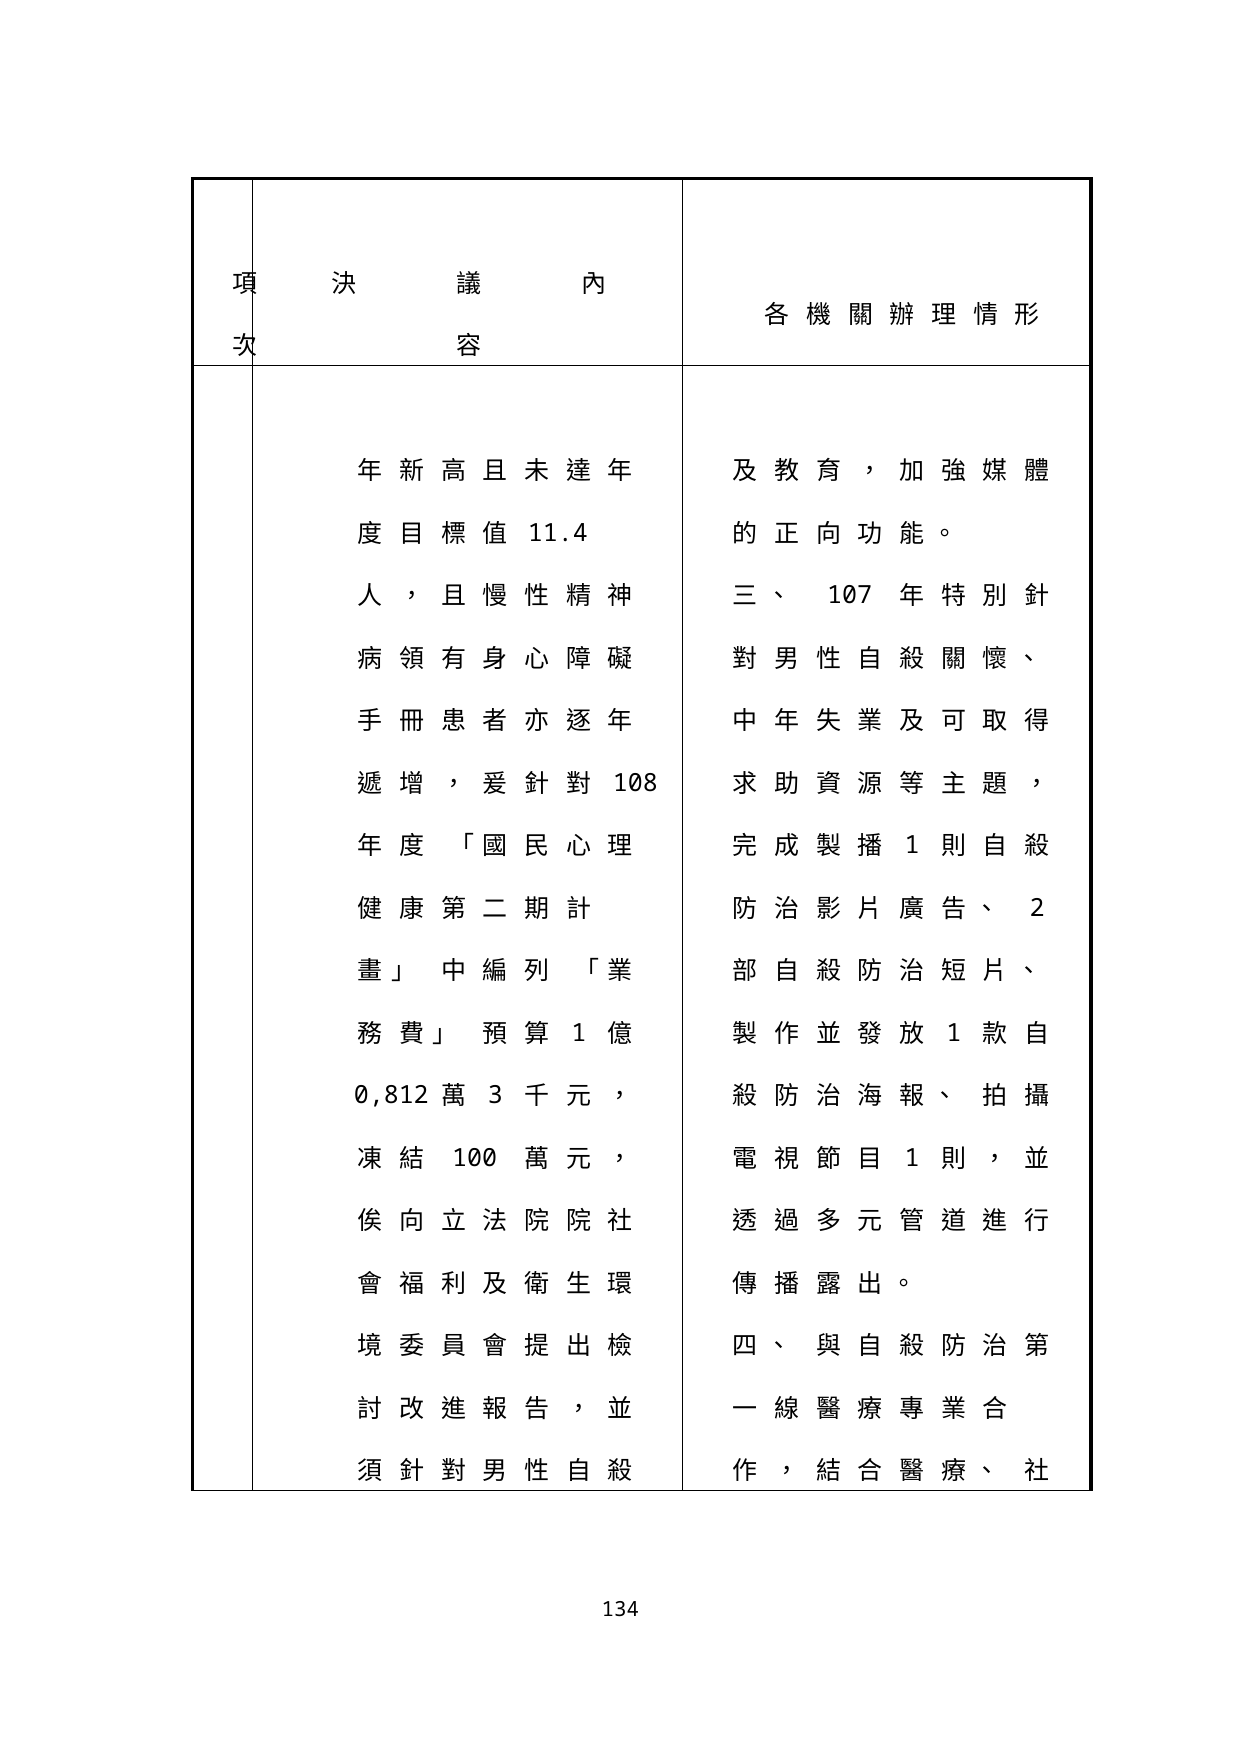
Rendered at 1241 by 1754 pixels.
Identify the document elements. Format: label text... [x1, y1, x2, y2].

table_header 各機關辦理情形 [683, 180, 1089, 365]
table_cell 及教育，加強媒體的正向功能。 三、107年特別針對男性自殺關懷、中年失業及可取得求助資源等主題，完成製播1則自殺防治影片廣告、2部自殺防治短片、製作並發放1款自殺防治海報、拍攝電視節目1則，並透過多元管道進行傳播露出。 四、與自殺防治第一線醫療專業合作，結合醫療、社 [683, 366, 1089, 1490]
table_header 項次 [194, 180, 252, 365]
table_cell 年新高且未達年度目標值11.4人，且慢性精神病領有身心障礙手冊患者亦逐年遞增，爰針對108年度「國民心理健康第二期計畫」中編列「業務費」預算1億0,812萬3千元，凍結100萬元，俟向立法院院社會福利及衛生環境委員會提出檢討改進報告，並須針對男性自殺 [253, 366, 682, 1490]
table_header 決 議 內 容 [253, 180, 682, 365]
table_cell 36. [194, 366, 252, 1490]
